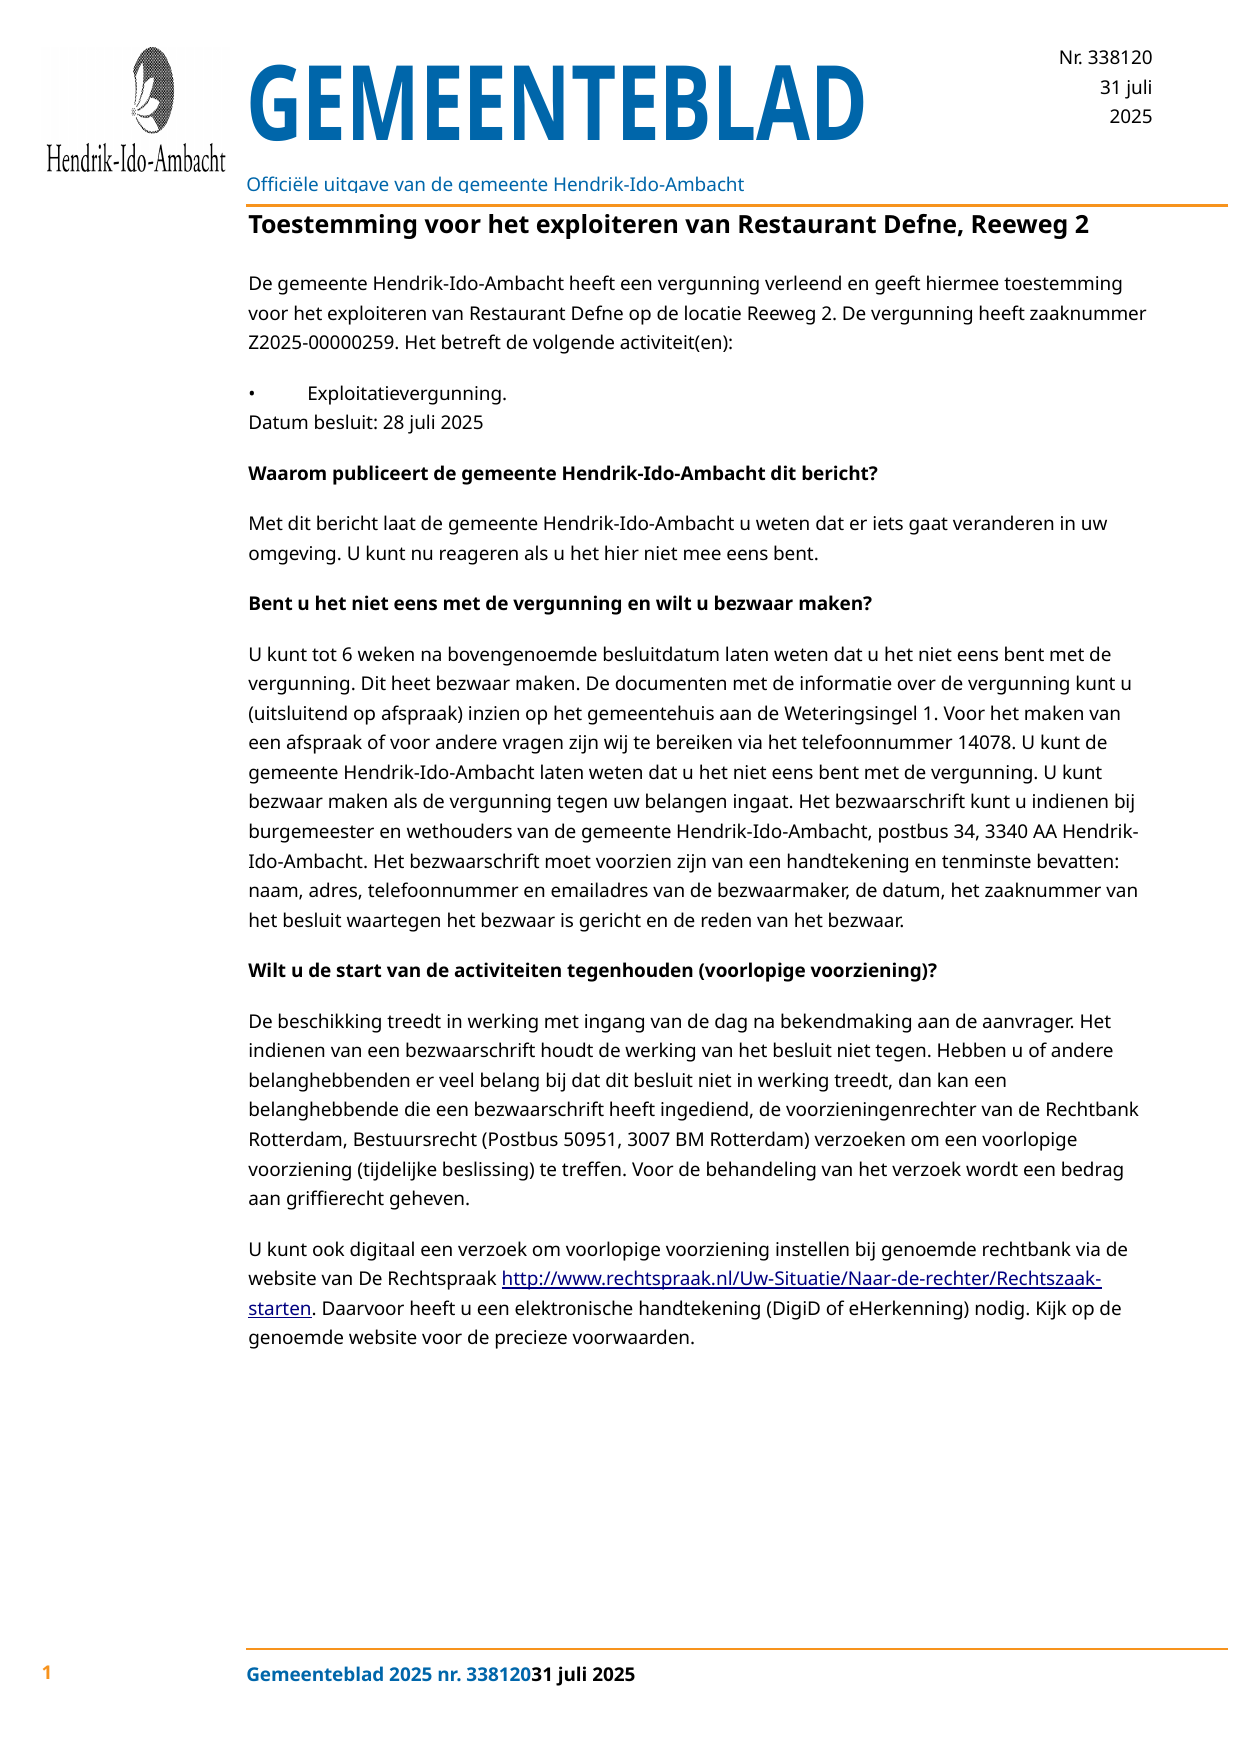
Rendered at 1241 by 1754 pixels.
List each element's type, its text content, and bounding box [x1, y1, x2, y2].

list Exploitatievergunning. [248, 380, 1152, 406]
text Waarom publiceert de gemeente Hendrik-Ido-Ambacht dit bericht? [248, 460, 1152, 486]
picture [41, 47, 231, 172]
text U kunt ook digitaal een verzoek om voorlopige voorziening instellen bij genoemde rechtbank via de website van De Rechtspraak http://www.rechtspraak.nl/Uw-Situatie/Naar-de-rechter/Rechtszaak-starten. Daarvoor heeft u een elektronische handtekening (DigiD of eHerkenning) nodig. Kijk op de genoemde website voor de precieze voorwaarden. [248, 1236, 1152, 1350]
text De gemeente Hendrik-Ido-Ambacht heeft een vergunning verleend en geeft hiermee toestemming voor het exploiteren van Restaurant Defne op de locatie Reeweg 2. De vergunning heeft zaaknummer Z2025-00000259. Het betreft de volgende activiteit(en): [248, 270, 1152, 355]
text Datum besluit: 28 juli 2025 [248, 409, 1152, 435]
text Toestemming voor het exploiteren van Restaurant Defne, Reeweg 2 [248, 207, 1152, 241]
text Bent u het niet eens met de vergunning en wilt u bezwaar maken? [248, 590, 1152, 616]
text U kunt tot 6 weken na bovengenoemde besluitdatum laten weten dat u het niet eens bent met de vergunning. Dit heet bezwaar maken. De documenten met de informatie over de vergunning kunt u (uitsluitend op afspraak) inzien op het gemeentehuis aan de Weteringsingel 1. Voor het maken van een afspraak of voor andere vragen zijn wij te bereiken via het telefoonnummer 14078. U kunt de gemeente Hendrik-Ido-Ambacht laten weten dat u het niet eens bent met de vergunning. U kunt bezwaar maken als de vergunning tegen uw belangen ingaat. Het bezwaarschrift kunt u indienen bij burgemeester en wethouders van de gemeente Hendrik-Ido-Ambacht, postbus 34, 3340 AA Hendrik-Ido-Ambacht. Het bezwaarschrift moet voorzien zijn van een handtekening en tenminste bevatten: naam, adres, telefoonnummer en emailadres van de bezwaarmaker, de datum, het zaaknummer van het besluit waartegen het bezwaar is gericht en de reden van het bezwaar. [248, 641, 1152, 933]
text De beschikking treedt in werking met ingang van de dag na bekendmaking aan de aanvrager. Het indienen van een bezwaarschrift houdt de werking van het besluit niet tegen. Hebben u of andere belanghebbenden er veel belang bij dat dit besluit niet in werking treedt, dan kan een belanghebbende die een bezwaarschrift heeft ingediend, de voorzieningenrechter van de Rechtbank Rotterdam, Bestuursrecht (Postbus 50951, 3007 BM Rotterdam) verzoeken om een voorlopige voorziening (tijdelijke beslissing) te treffen. Voor de behandeling van het verzoek wordt een bedrag aan griffierecht geheven. [248, 1008, 1152, 1211]
text Wilt u de start van de activiteiten tegenhouden (voorlopige voorziening)? [248, 957, 1152, 983]
text Met dit bericht laat de gemeente Hendrik-Ido-Ambacht u weten dat er iets gaat veranderen in uw omgeving. U kunt nu reageren als u het hier niet mee eens bent. [248, 510, 1152, 566]
